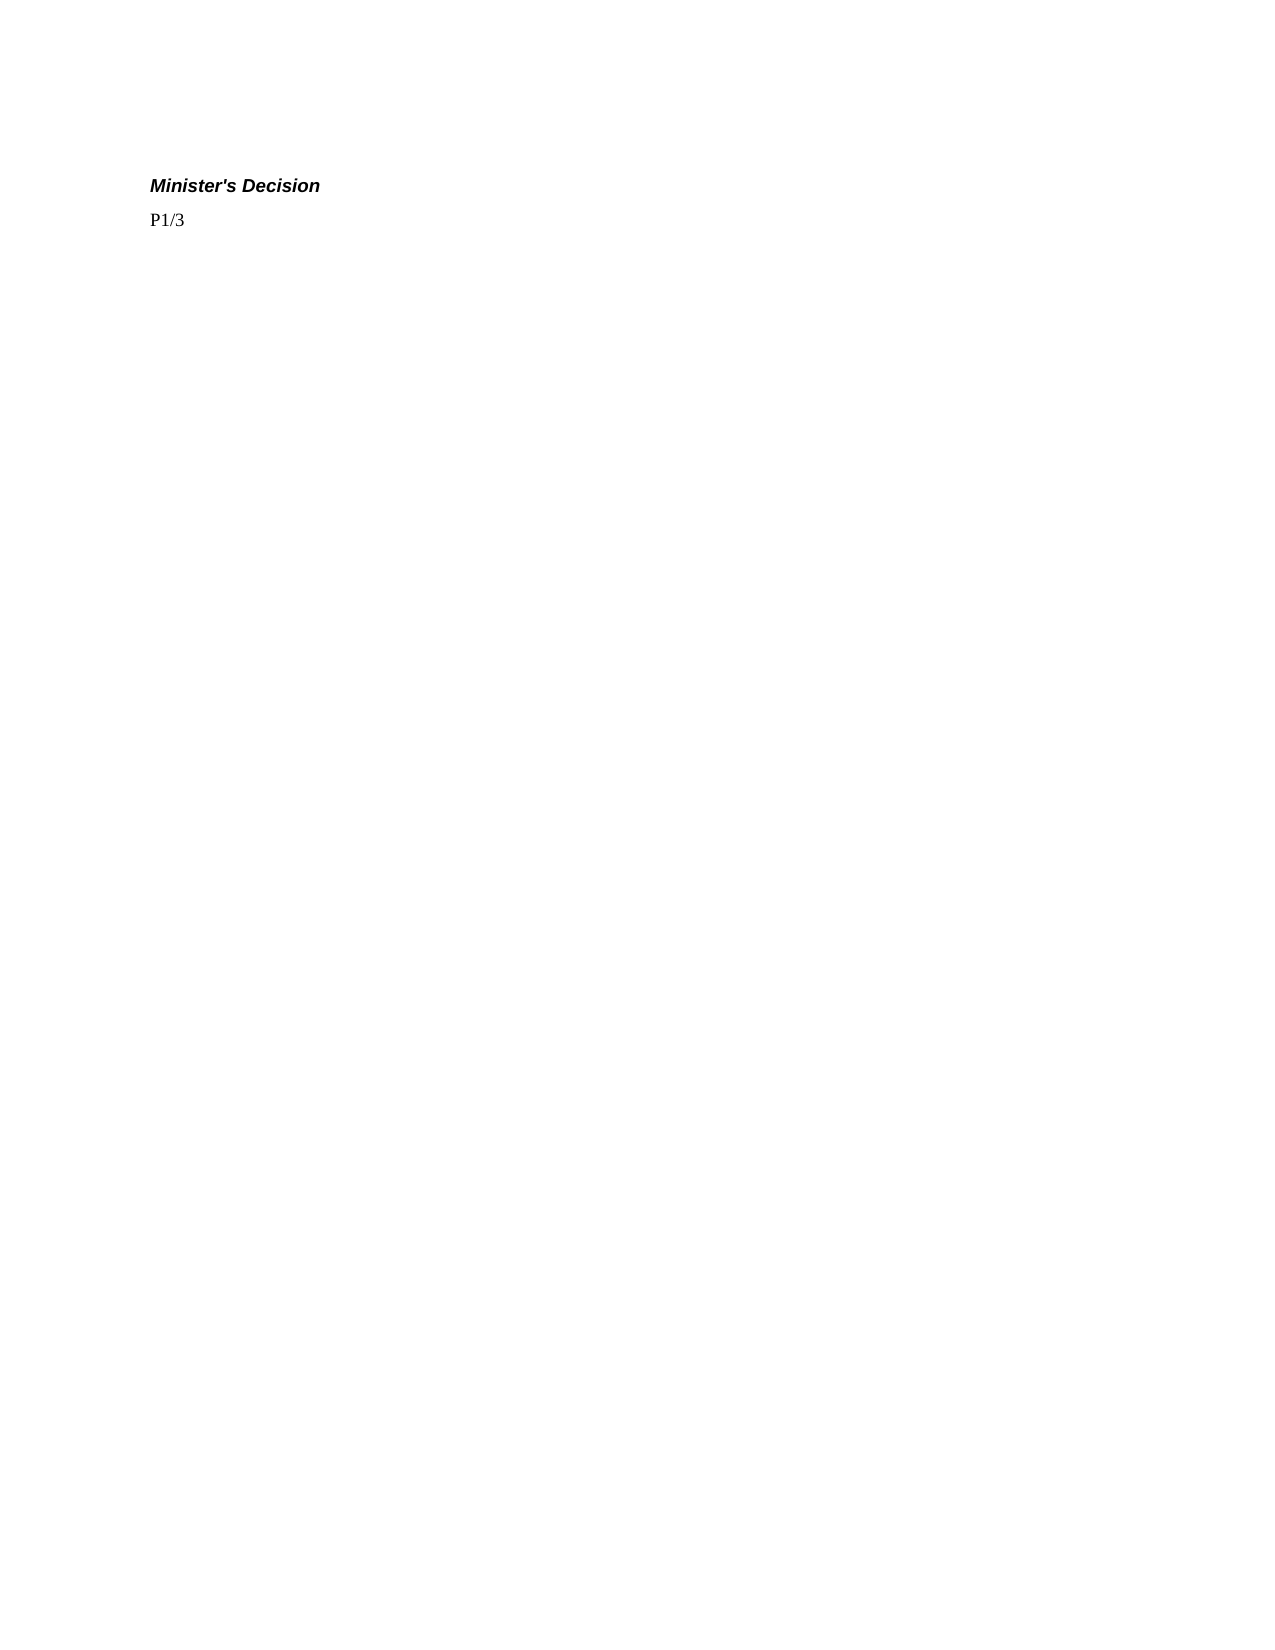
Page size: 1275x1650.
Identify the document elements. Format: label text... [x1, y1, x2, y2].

text P1/3 [150, 209, 1125, 231]
subtitle Minister's Decision [150, 175, 1125, 197]
